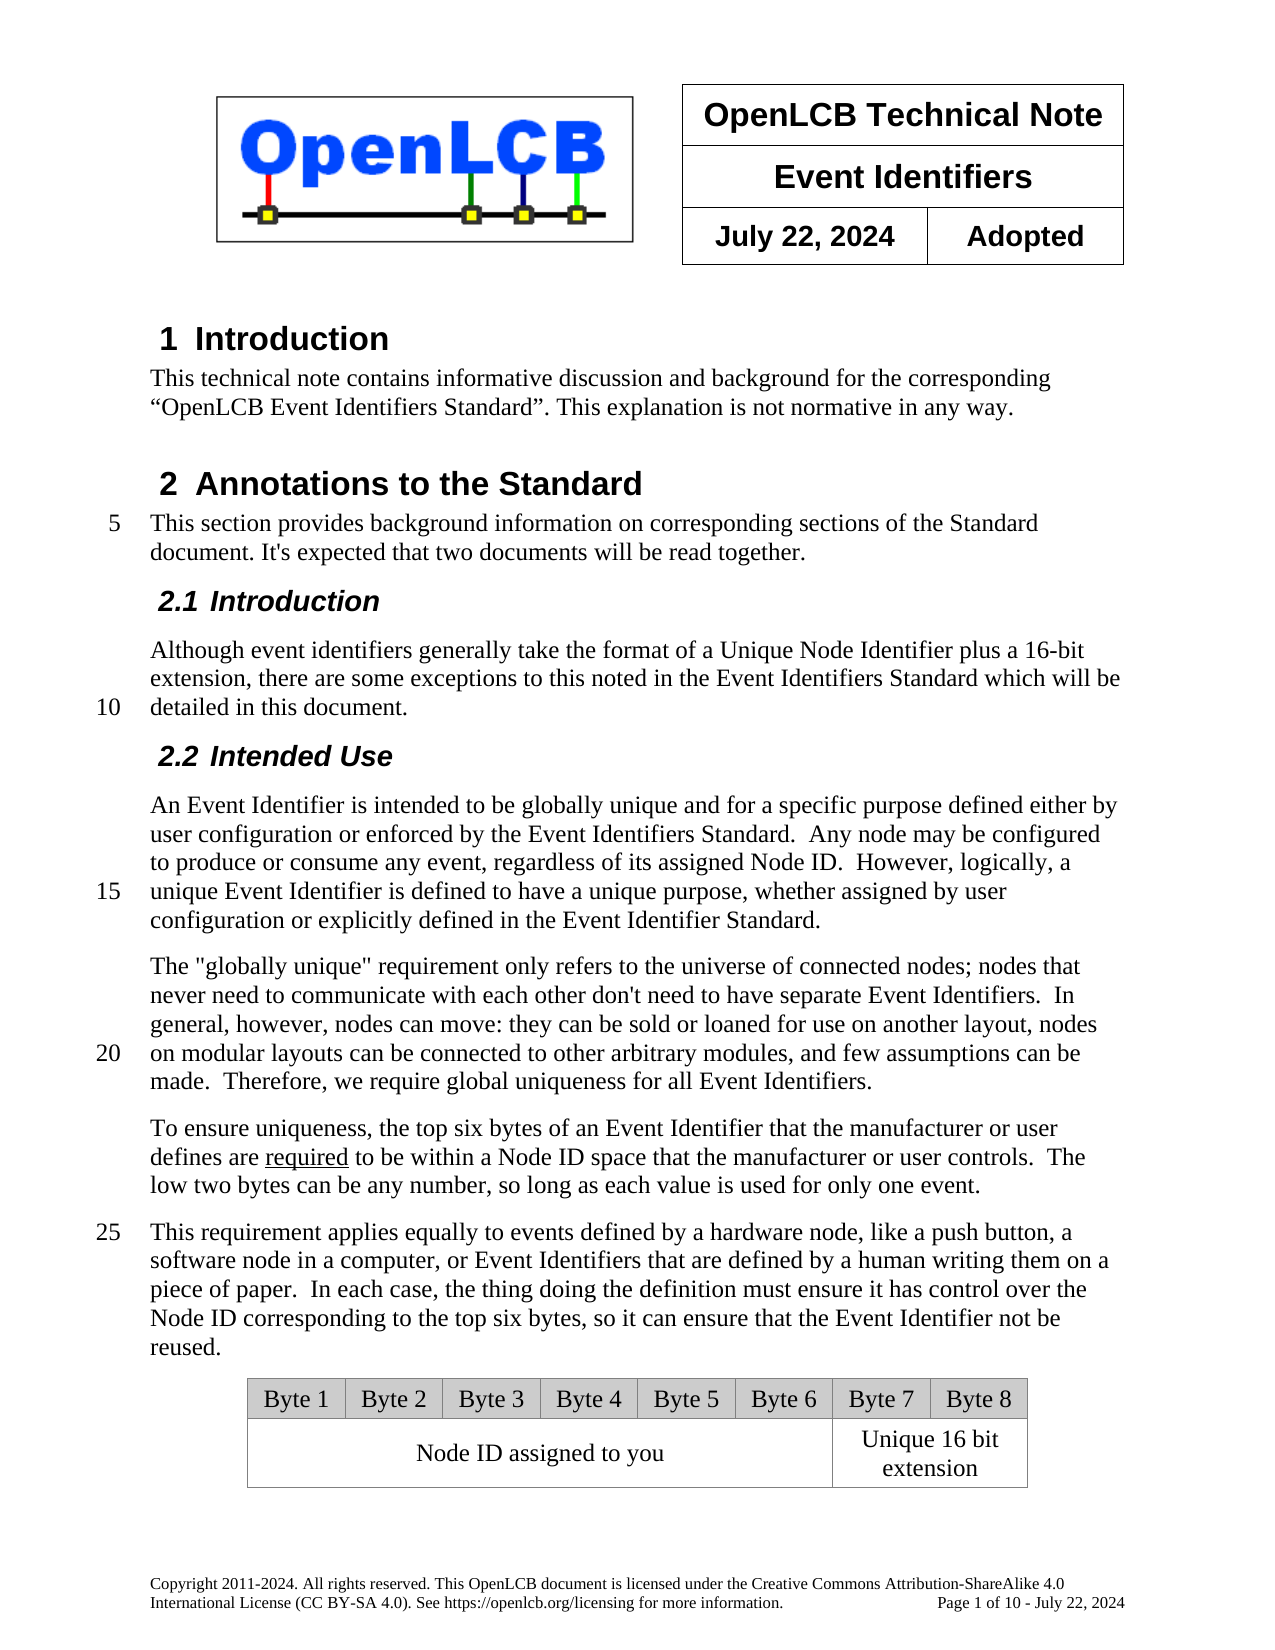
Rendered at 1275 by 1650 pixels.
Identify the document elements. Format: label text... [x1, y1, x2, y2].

text The "globally unique" requirement only refers to the universe of connected nodes; nodes that never need to communicate with each other don't need to have separate Event Identifiers. In general, however, nodes can move: they can be sold or loaned for use on another layout, nodes on modular layouts can be connected to other arbitrary modules, and few assumptions can be made. Therefore, we require global uniqueness for all Event Identifiers. [150, 951, 1125, 1095]
table_header Byte 4 [541, 1379, 637, 1418]
table_header Byte 8 [931, 1379, 1027, 1418]
table_header Byte 5 [638, 1379, 735, 1418]
subtitle Introduction [150, 583, 1125, 617]
text This requirement applies equally to events defined by a hardware node, like a push button, a software node in a computer, or Event Identifiers that are defined by a human writing them on a piece of paper. In each case, the thing doing the definition must ensure it has control over the Node ID corresponding to the top six bytes, so it can ensure that the Event Identifier not be reused. [150, 1217, 1125, 1361]
table_header Byte 6 [736, 1379, 832, 1418]
text To ensure uniqueness, the top six bytes of an Event Identifier that the manufacturer or user defines are required to be within a Node ID space that the manufacturer or user controls. The low two bytes can be any number, so long as each value is used for only one event. [150, 1113, 1125, 1199]
table_cell Unique 16 bit extension [833, 1419, 1027, 1487]
subtitle Introduction [150, 319, 1125, 357]
table_cell Node ID assigned to you [248, 1419, 832, 1487]
text Although event identifiers generally take the format of a Unique Node Identifier plus a 16-bit extension, there are some exceptions to this noted in the Event Identifiers Standard which will be detailed in this document. [150, 635, 1125, 721]
table_header Byte 2 [346, 1379, 442, 1418]
table_header Byte 3 [443, 1379, 540, 1418]
subtitle Annotations to the Standard [150, 464, 1125, 502]
text This section provides background information on corresponding sections of the Standard document. It's expected that two documents will be read together. [150, 508, 1125, 566]
text An Event Identifier is intended to be globally unique and for a specific purpose defined either by user configuration or enforced by the Event Identifiers Standard. Any node may be configured to produce or consume any event, regardless of its assigned Node ID. However, logically, a unique Event Identifier is defined to have a unique purpose, whether assigned by user configuration or explicitly defined in the Event Identifier Standard. [150, 790, 1125, 934]
table_header Byte 1 [248, 1379, 345, 1418]
picture [215, 95, 635, 244]
table_header Byte 7 [833, 1379, 930, 1418]
text This technical note contains informative discussion and background for the corresponding “OpenLCB Event Identifiers Standard”. This explanation is not normative in any way. [150, 363, 1125, 421]
subtitle Intended Use [150, 739, 1125, 772]
